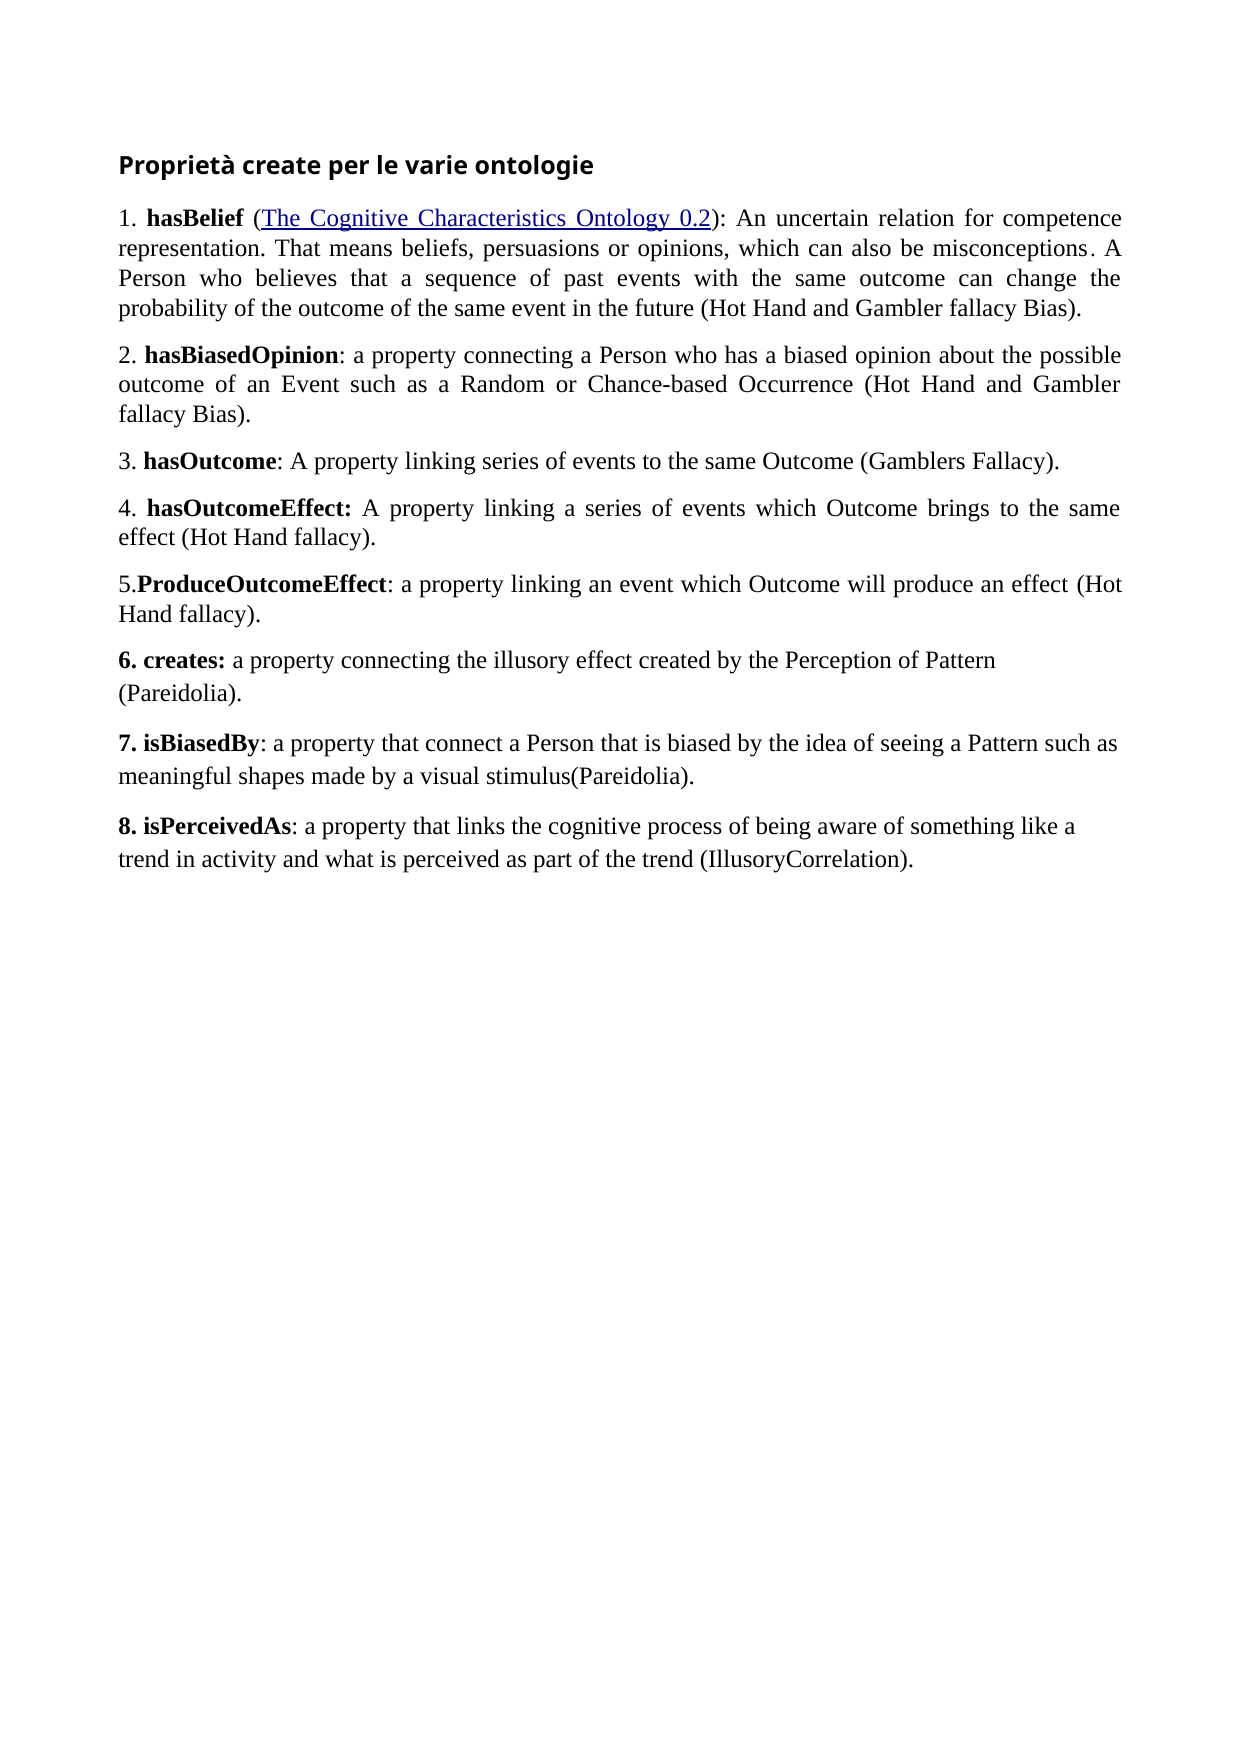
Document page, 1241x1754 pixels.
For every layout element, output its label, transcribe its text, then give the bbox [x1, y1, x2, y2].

text 8. isPerceivedAs: a property that links the cognitive process of being aware of something like a trend in activity and what is perceived as part of the trend (IllusoryCorrelation). [118, 811, 1122, 873]
text 7. isBiasedBy: a property that connect a Person that is biased by the idea of seeing a Pattern such as meaningful shapes made by a visual stimulus(Pareidolia). [118, 728, 1122, 790]
text 4. hasOutcomeEffect: A property linking a series of events which Outcome brings to the same effect (Hot Hand fallacy). [118, 493, 1122, 551]
text 1. hasBelief (The Cognitive Characteristics Ontology 0.2): An uncertain relation for competence representation. That means beliefs, persuasions or opinions, which can also be misconceptions. A Person who believes that a sequence of past events with the same outcome can change the probability of the outcome of the same event in the future (Hot Hand and Gambler fallacy Bias). [118, 203, 1122, 322]
text 6. creates: a property connecting the illusory effect created by the Perception of Pattern (Pareidolia). [118, 646, 1122, 707]
text 5.ProduceOutcomeEffect: a property linking an event which Outcome will produce an effect (Hot Hand fallacy). [118, 569, 1122, 628]
text 2. hasBiasedOpinion: a property connecting a Person who has a biased opinion about the possible outcome of an Event such as a Random or Chance-based Occurrence (Hot Hand and Gambler fallacy Bias). [118, 340, 1122, 428]
text Proprietà create per le varie ontologie [118, 148, 1122, 182]
text 3. hasOutcome: A property linking series of events to the same Outcome (Gamblers Fallacy). [118, 446, 1122, 475]
